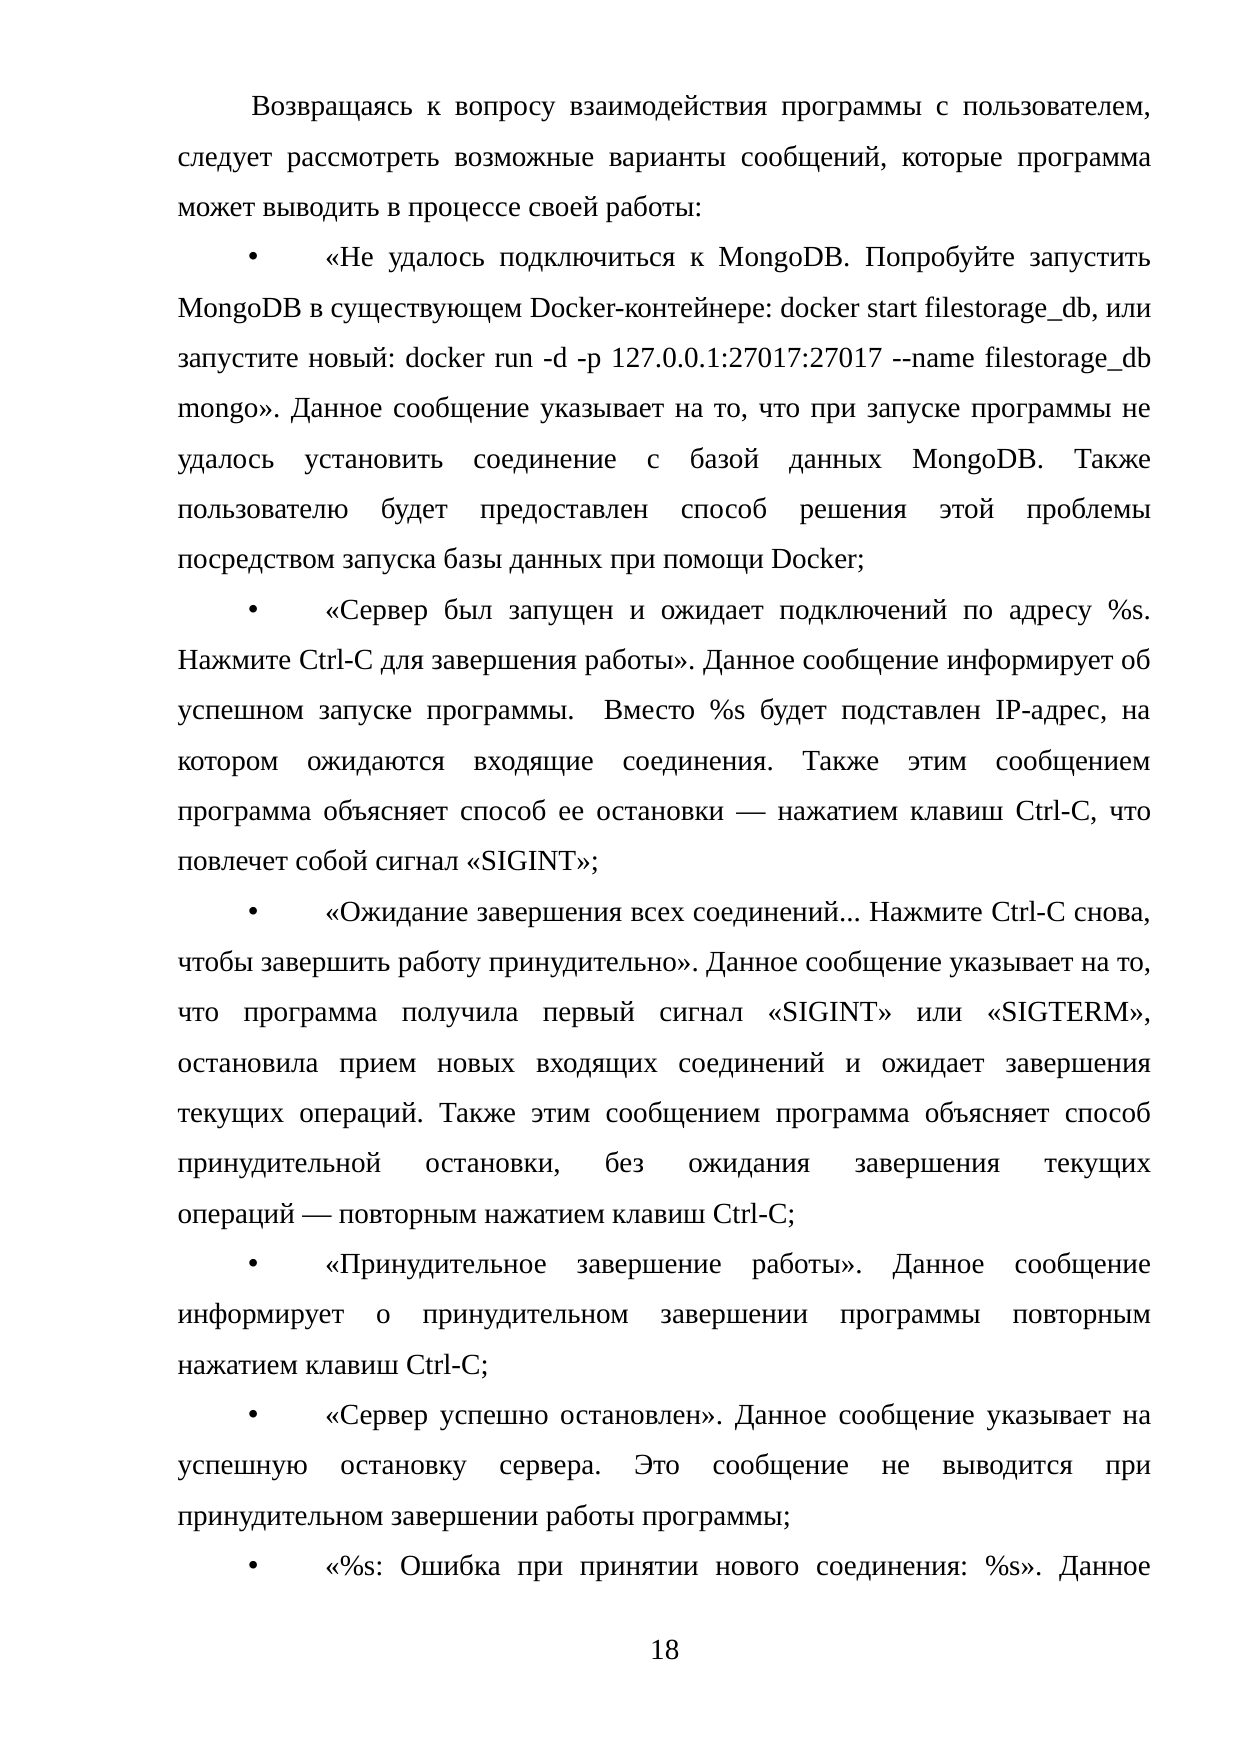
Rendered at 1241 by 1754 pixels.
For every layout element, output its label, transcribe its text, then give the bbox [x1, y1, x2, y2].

list «Ожидание завершения всех соединений... Нажмите Ctrl-C снова, чтобы завершить работу принудительно». Данное сообщение указывает на то, что программа получила первый сигнал «SIGINT» или «SIGTERM», остановила прием новых входящих соединений и ожидает завершения текущих операций. Также этим сообщением программа объясняет способ принудительной остановки, без ожидания завершения текущих операций — повторным нажатием клавиш Ctrl-C; [177, 894, 1152, 1229]
list «Сервер был запущен и ожидает подключений по адресу %s. Нажмите Ctrl-C для завершения работы». Данное сообщение информирует об успешном запуске программы. Вместо %s будет подставлен IP-адрес, на котором ожидаются входящие соединения. Также этим сообщением программа объясняет способ ее остановки — нажатием клавиш Ctrl-C, что повлечет собой сигнал «SIGINT»; [177, 592, 1152, 877]
list «Принудительное завершение работы». Данное сообщение информирует о принудительном завершении программы повторным нажатием клавиш Ctrl-C; [177, 1246, 1152, 1380]
list «%s: Ошибка при принятии нового соединения: %s». Данное [177, 1548, 1152, 1582]
list «Не удалось подключиться к MongoDB. Попробуйте запустить MongoDB в существующем Docker-контейнере: docker start filestorage_db, или запустите новый: docker run -d -p 127.0.0.1:27017:27017 --name filestorage_db mongo». Данное сообщение указывает на то, что при запуске программы не удалось установить соединение с базой данных MongoDB. Также пользователю будет предоставлен способ решения этой проблемы посредством запуска базы данных при помощи Docker; [177, 239, 1152, 575]
list «Сервер успешно остановлен». Данное сообщение указывает на успешную остановку сервера. Это сообщение не выводится при принудительном завершении работы программы; [177, 1397, 1152, 1531]
text Возвращаясь к вопросу взаимодействия программы с пользователем, следует рассмотреть возможные варианты сообщений, которые программа может выводить в процессе своей работы: [177, 88, 1152, 223]
